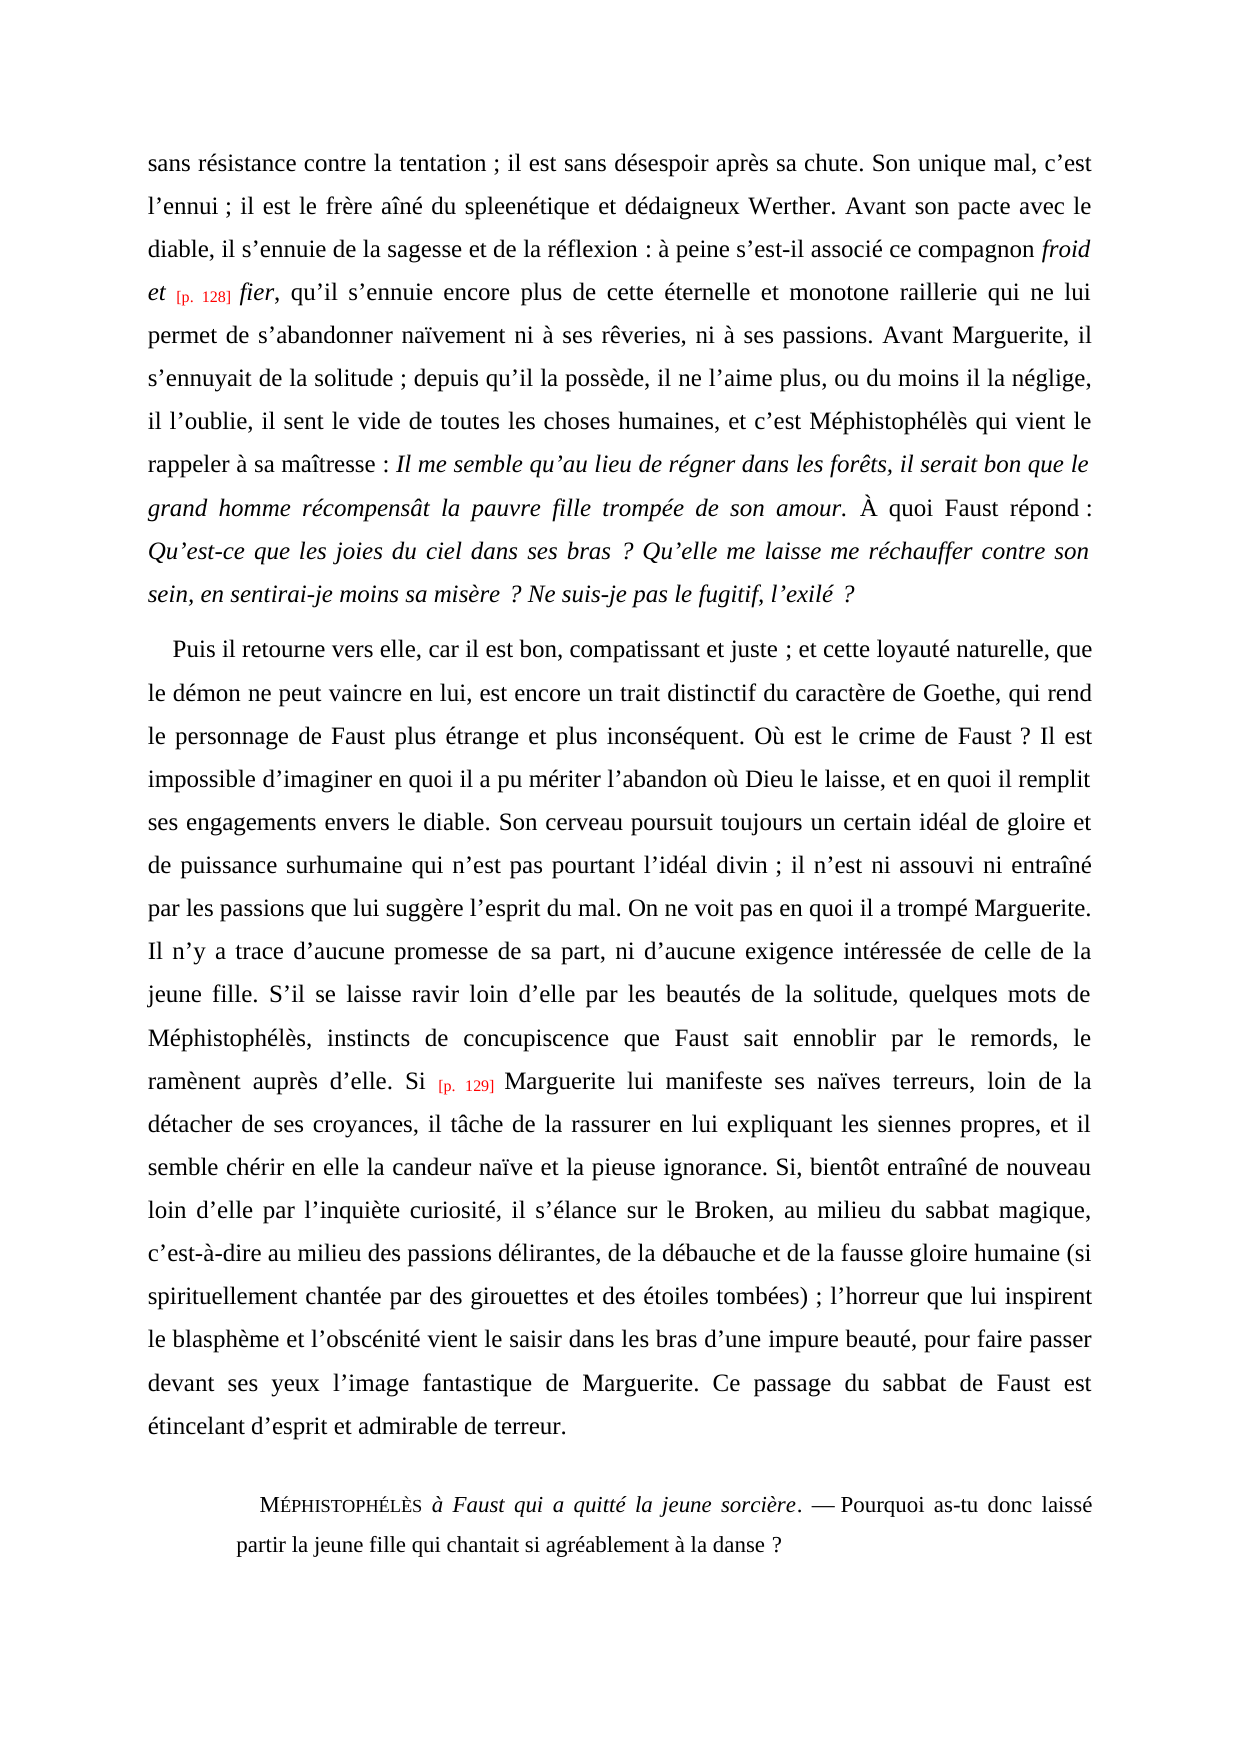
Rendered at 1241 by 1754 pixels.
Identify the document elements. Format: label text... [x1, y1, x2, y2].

text sans résistance contre la tentation ; il est sans désespoir après sa chute. Son unique mal, c’est l’ennui ; il est le frère aîné du spleenétique et dédaigneux Werther. Avant son pacte avec le diable, il s’ennuie de la sagesse et de la réflexion : à peine s’est-il associé ce compagnon froid et [p. 128] fier, qu’il s’ennuie encore plus de cette éternelle et monotone raillerie qui ne lui permet de s’abandonner naïvement ni à ses rêveries, ni à ses passions. Avant Marguerite, il s’ennuyait de la solitude ; depuis qu’il la possède, il ne l’aime plus, ou du moins il la néglige, il l’oublie, il sent le vide de toutes les choses humaines, et c’est Méphistophélès qui vient le rappeler à sa maîtresse : Il me semble qu’au lieu de régner dans les forêts, il serait bon que le grand homme récompensât la pauvre fille trompée de son amour. À quoi Faust répond : Qu’est-ce que les joies du ciel dans ses bras ? Qu’elle me laisse me réchauffer contre son sein, en sentirai-je moins sa misère ? Ne suis-je pas le fugitif, l’exilé ? [148, 148, 1093, 608]
text Puis il retourne vers elle, car il est bon, compatissant et juste ; et cette loyauté naturelle, que le démon ne peut vaincre en lui, est encore un trait distinctif du caractère de Goethe, qui rend le personnage de Faust plus étrange et plus inconséquent. Où est le crime de Faust ? Il est impossible d’imaginer en quoi il a pu mériter l’abandon où Dieu le laisse, et en quoi il remplit ses engagements envers le diable. Son cerveau poursuit toujours un certain idéal de gloire et de puissance surhumaine qui n’est pas pourtant l’idéal divin ; il n’est ni assouvi ni entraîné par les passions que lui suggère l’esprit du mal. On ne voit pas en quoi il a trompé Marguerite. Il n’y a trace d’aucune promesse de sa part, ni d’aucune exigence intéressée de celle de la jeune fille. S’il se laisse ravir loin d’elle par les beautés de la solitude, quelques mots de Méphistophélès, instincts de concupiscence que Faust sait ennoblir par le remords, le ramènent auprès d’elle. Si [p. 129] Marguerite lui manifeste ses naïves terreurs, loin de la détacher de ses croyances, il tâche de la rassurer en lui expliquant les siennes propres, et il semble chérir en elle la candeur naïve et la pieuse ignorance. Si, bientôt entraîné de nouveau loin d’elle par l’inquiète curiosité, il s’élance sur le Broken, au milieu du sabbat magique, c’est-à-dire au milieu des passions délirantes, de la débauche et de la fausse gloire humaine (si spirituellement chantée par des girouettes et des étoiles tombées) ; l’horreur que lui inspirent le blasphème et l’obscénité vient le saisir dans les bras d’une impure beauté, pour faire passer devant ses yeux l’image fantastique de Marguerite. Ce passage du sabbat de Faust est étincelant d’esprit et admirable de terreur. [148, 634, 1093, 1439]
text Méphistophélès à Faust qui a quitté la jeune sorcière. — Pourquoi as-tu donc laissé partir la jeune fille qui chantait si agréablement à la danse ? [236, 1491, 1093, 1557]
